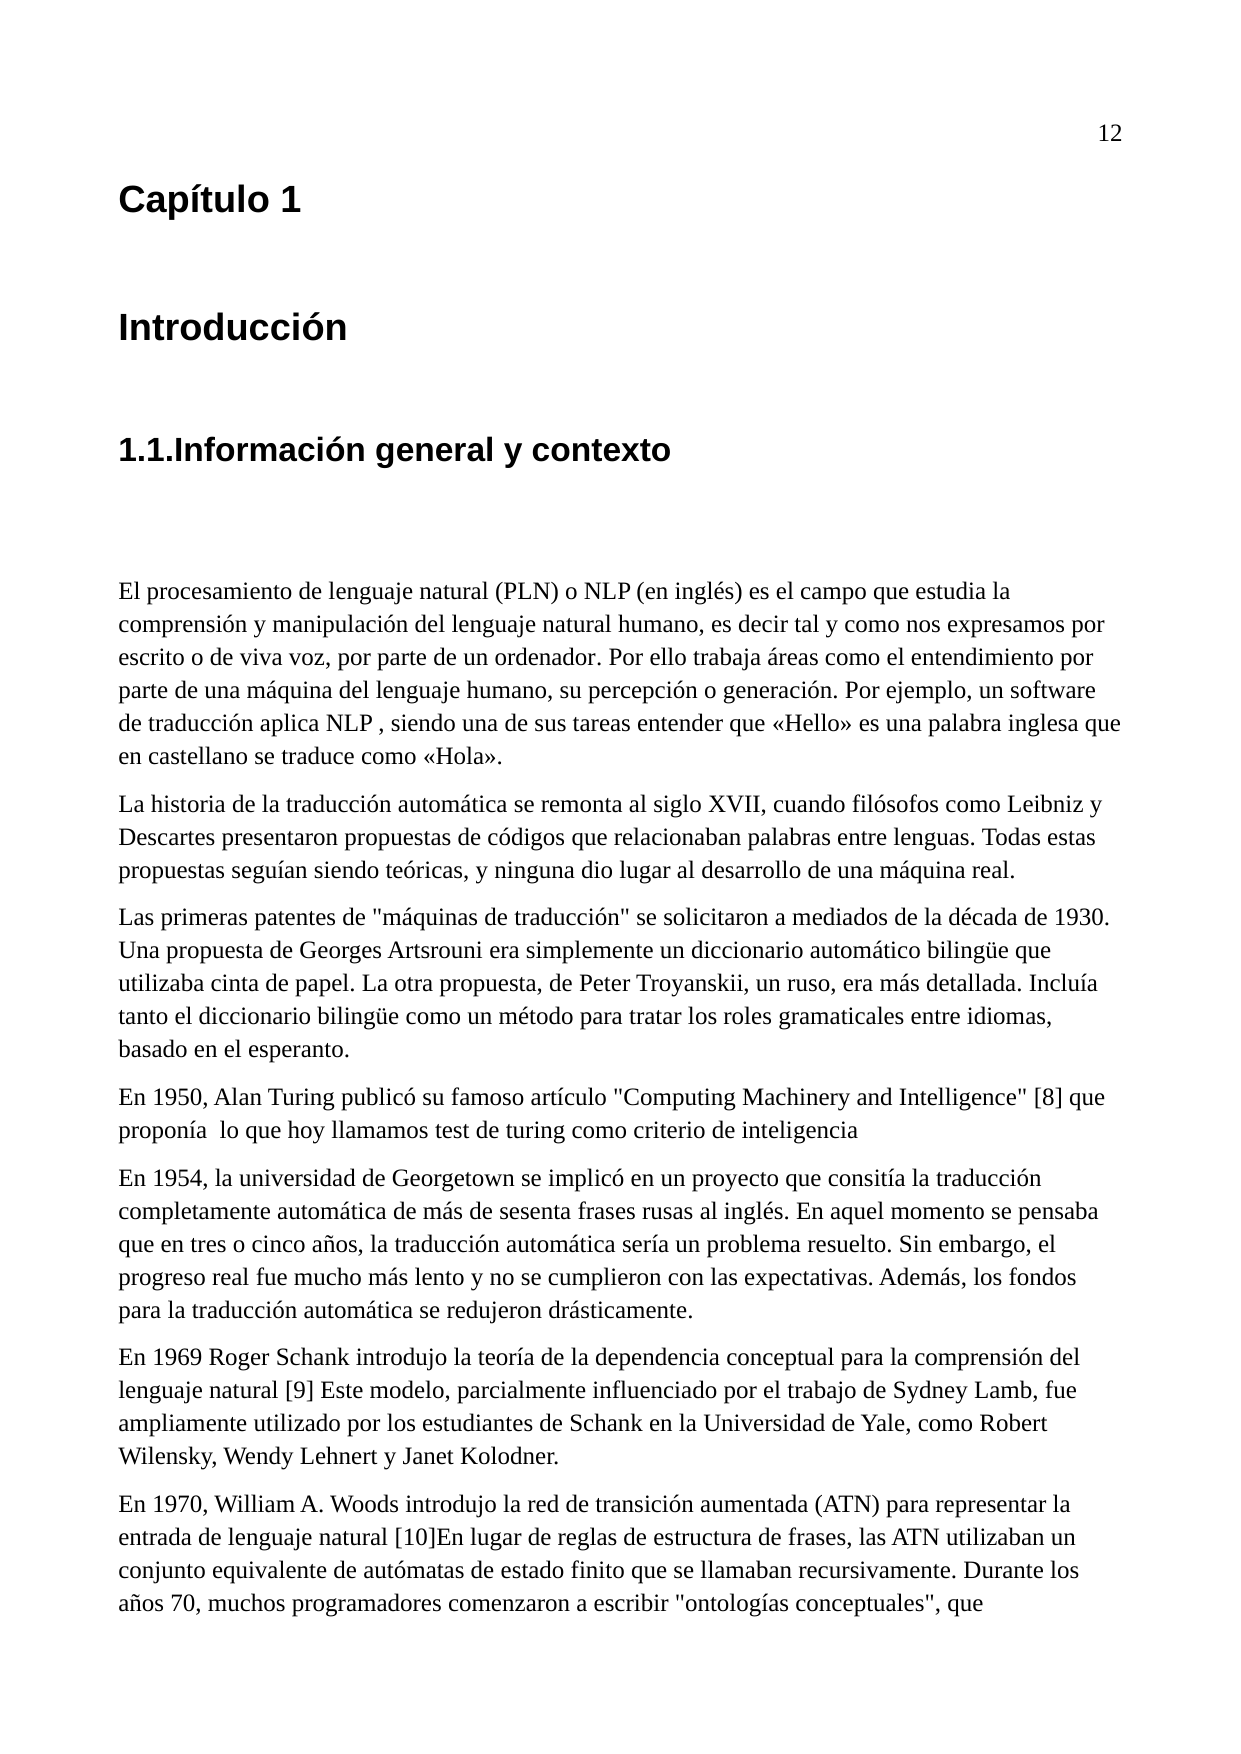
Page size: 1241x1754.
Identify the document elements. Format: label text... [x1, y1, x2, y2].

subtitle Capítulo 1 [118, 176, 1122, 220]
text En 1950, Alan Turing publicó su famoso artículo "Computing Machinery and Intelligence" [8] que proponía lo que hoy llamamos test de turing como criterio de inteligencia [118, 1082, 1122, 1144]
text En 1970, William A. Woods introdujo la red de transición aumentada (ATN) para representar la entrada de lenguaje natural [10]En lugar de reglas de estructura de frases, las ATN utilizaban un conjunto equivalente de autómatas de estado finito que se llamaban recursivamente. Durante los años 70, muchos programadores comenzaron a escribir "ontologías conceptuales", que [118, 1489, 1122, 1617]
text Las primeras patentes de "máquinas de traducción" se solicitaron a mediados de la década de 1930. Una propuesta de Georges Artsrouni era simplemente un diccionario automático bilingüe que utilizaba cinta de papel. La otra propuesta, de Peter Troyanskii, un ruso, era más detallada. Incluía tanto el diccionario bilingüe como un método para tratar los roles gramaticales entre idiomas, basado en el esperanto. [118, 902, 1122, 1063]
subtitle 1.1.Información general y contexto [118, 430, 1122, 468]
text En 1969 Roger Schank introdujo la teoría de la dependencia conceptual para la comprensión del lenguaje natural [9] Este modelo, parcialmente influenciado por el trabajo de Sydney Lamb, fue ampliamente utilizado por los estudiantes de Schank en la Universidad de Yale, como Robert Wilensky, Wendy Lehnert y Janet Kolodner. [118, 1342, 1122, 1470]
subtitle Introducción [118, 305, 1122, 349]
text El procesamiento de lenguaje natural (PLN) o NLP (en inglés) es el campo que estudia la comprensión y manipulación del lenguaje natural humano, es decir tal y como nos expresamos por escrito o de viva voz, por parte de un ordenador. Por ello trabaja áreas como el entendimiento por parte de una máquina del lenguaje humano, su percepción o generación. Por ejemplo, un software de traducción aplica NLP , siendo una de sus tareas entender que «Hello» es una palabra inglesa que en castellano se traduce como «Hola». [118, 576, 1122, 770]
text En 1954, la universidad de Georgetown se implicó en un proyecto que consitía la traducción completamente automática de más de sesenta frases rusas al inglés. En aquel momento se pensaba que en tres o cinco años, la traducción automática sería un problema resuelto. Sin embargo, el progreso real fue mucho más lento y no se cumplieron con las expectativas. Además, los fondos para la traducción automática se redujeron drásticamente. [118, 1163, 1122, 1323]
text La historia de la traducción automática se remonta al siglo XVII, cuando filósofos como Leibniz y Descartes presentaron propuestas de códigos que relacionaban palabras entre lenguas. Todas estas propuestas seguían siendo teóricas, y ninguna dio lugar al desarrollo de una máquina real. [118, 789, 1122, 883]
